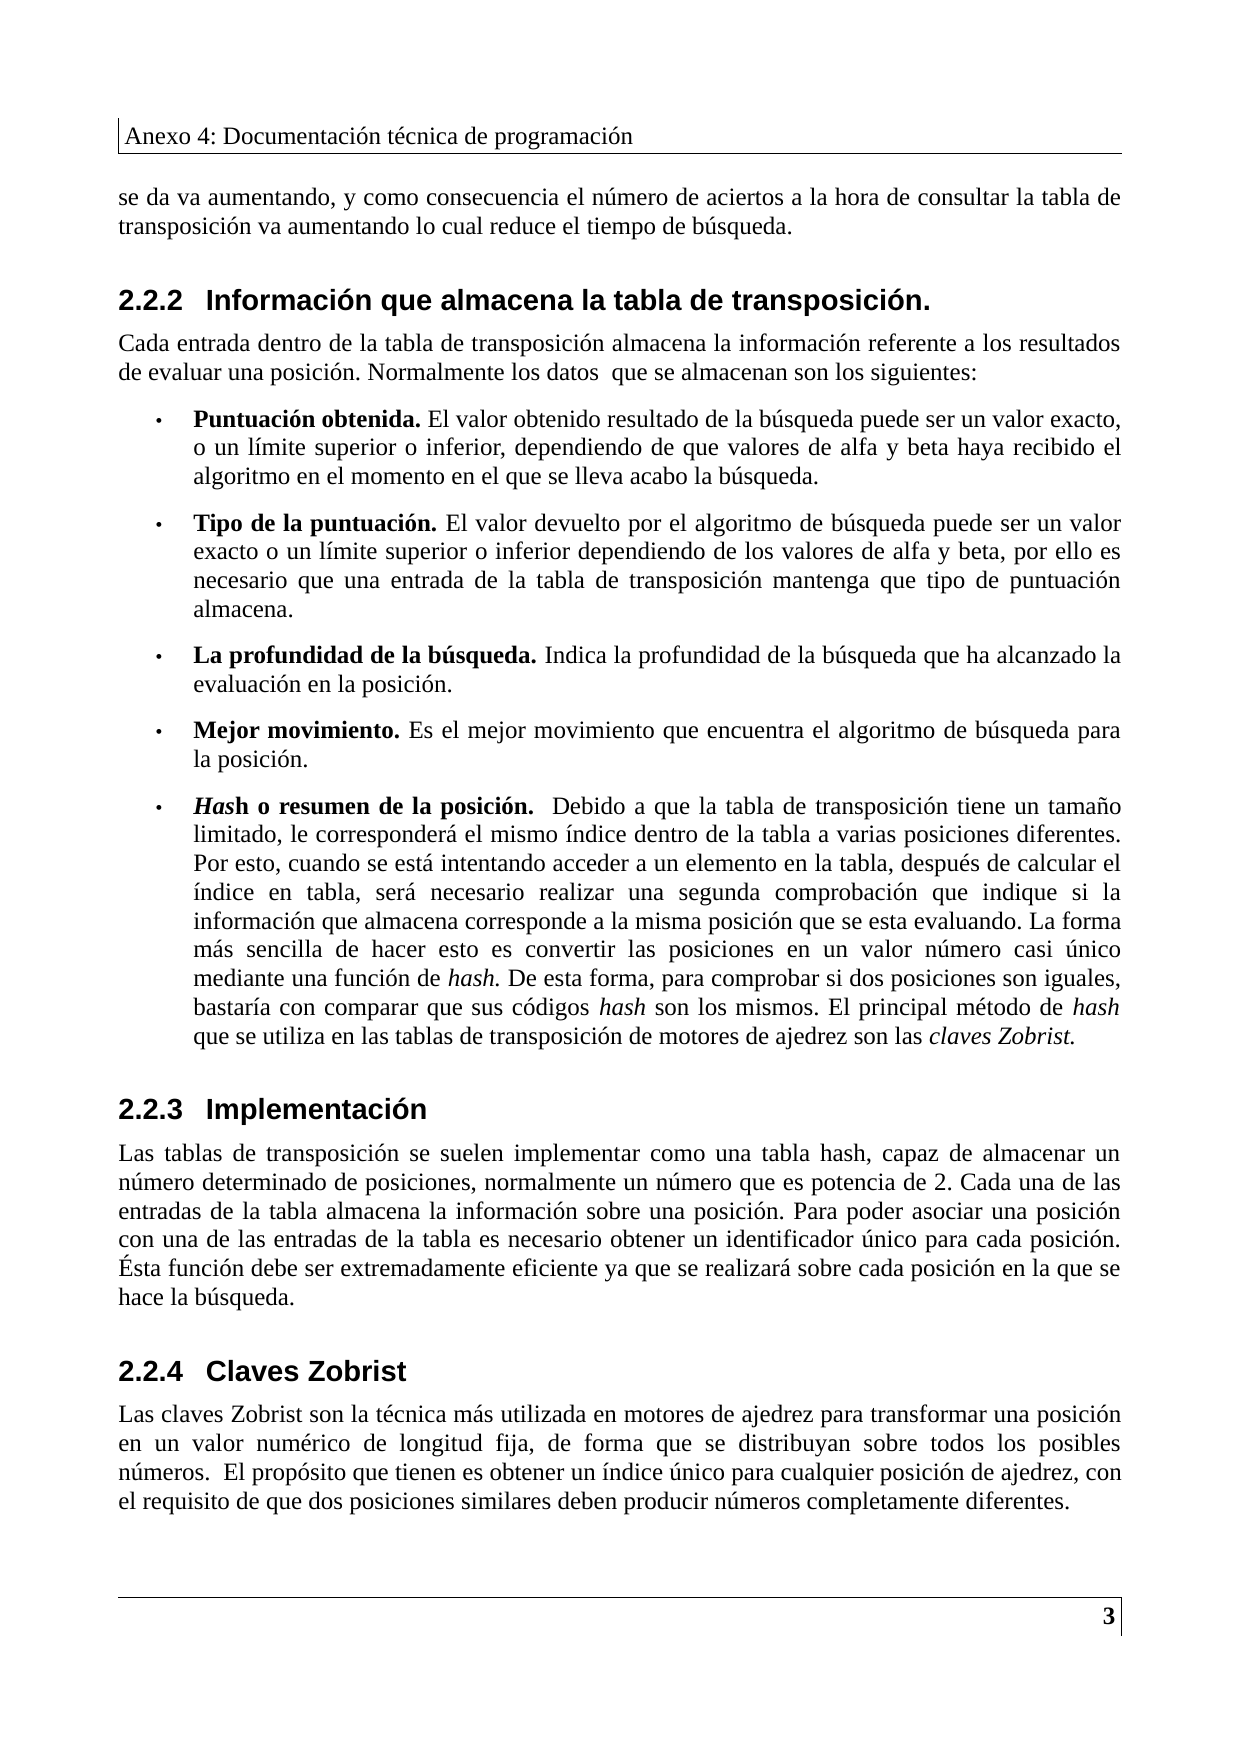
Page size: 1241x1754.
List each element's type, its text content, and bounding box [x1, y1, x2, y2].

text Cada entrada dentro de la tabla de transposición almacena la información referente a los resultados de evaluar una posición. Normalmente los datos que se almacenan son los siguientes: [118, 328, 1122, 386]
subtitle Implementación [118, 1092, 1122, 1126]
text Las claves Zobrist son la técnica más utilizada en motores de ajedrez para transformar una posición en un valor numérico de longitud fija, de forma que se distribuyan sobre todos los posibles números. El propósito que tienen es obtener un índice único para cualquier posición de ajedrez, con el requisito de que dos posiciones similares deben producir números completamente diferentes. [118, 1399, 1122, 1514]
subtitle Claves Zobrist [118, 1353, 1122, 1387]
list Hash o resumen de la posición. Debido a que la tabla de transposición tiene un tamaño limitado, le corresponderá el mismo índice dentro de la tabla a varias posiciones diferentes. Por esto, cuando se está intentando acceder a un elemento en la tabla, después de calcular el índice en tabla, será necesario realizar una segunda comprobación que indique si la información que almacena corresponde a la misma posición que se esta evaluando. La forma más sencilla de hacer esto es convertir las posiciones en un valor número casi único mediante una función de hash. De esta forma, para comprobar si dos posiciones son iguales, bastaría con comparar que sus códigos hash son los mismos. El principal método de hash que se utiliza en las tablas de transposición de motores de ajedrez son las claves Zobrist. [156, 791, 1122, 1049]
list Puntuación obtenida. El valor obtenido resultado de la búsqueda puede ser un valor exacto, o un límite superior o inferior, dependiendo de que valores de alfa y beta haya recibido el algoritmo en el momento en el que se lleva acabo la búsqueda. [156, 404, 1122, 490]
list La profundidad de la búsqueda. Indica la profundidad de la búsqueda que ha alcanzado la evaluación en la posición. [156, 640, 1122, 698]
text se da va aumentando, y como consecuencia el número de aciertos a la hora de consultar la tabla de transposición va aumentando lo cual reduce el tiempo de búsqueda. [118, 182, 1122, 240]
list Tipo de la puntuación. El valor devuelto por el algoritmo de búsqueda puede ser un valor exacto o un límite superior o inferior dependiendo de los valores de alfa y beta, por ello es necesario que una entrada de la tabla de transposición mantenga que tipo de puntuación almacena. [156, 508, 1122, 623]
text Las tablas de transposición se suelen implementar como una tabla hash, capaz de almacenar un número determinado de posiciones, normalmente un número que es potencia de 2. Cada una de las entradas de la tabla almacena la información sobre una posición. Para poder asociar una posición con una de las entradas de la tabla es necesario obtener un identificador único para cada posición. Ésta función debe ser extremadamente eficiente ya que se realizará sobre cada posición en la que se hace la búsqueda. [118, 1138, 1122, 1311]
subtitle Información que almacena la tabla de transposición. [118, 282, 1122, 316]
list Mejor movimiento. Es el mejor movimiento que encuentra el algoritmo de búsqueda para la posición. [156, 716, 1122, 773]
